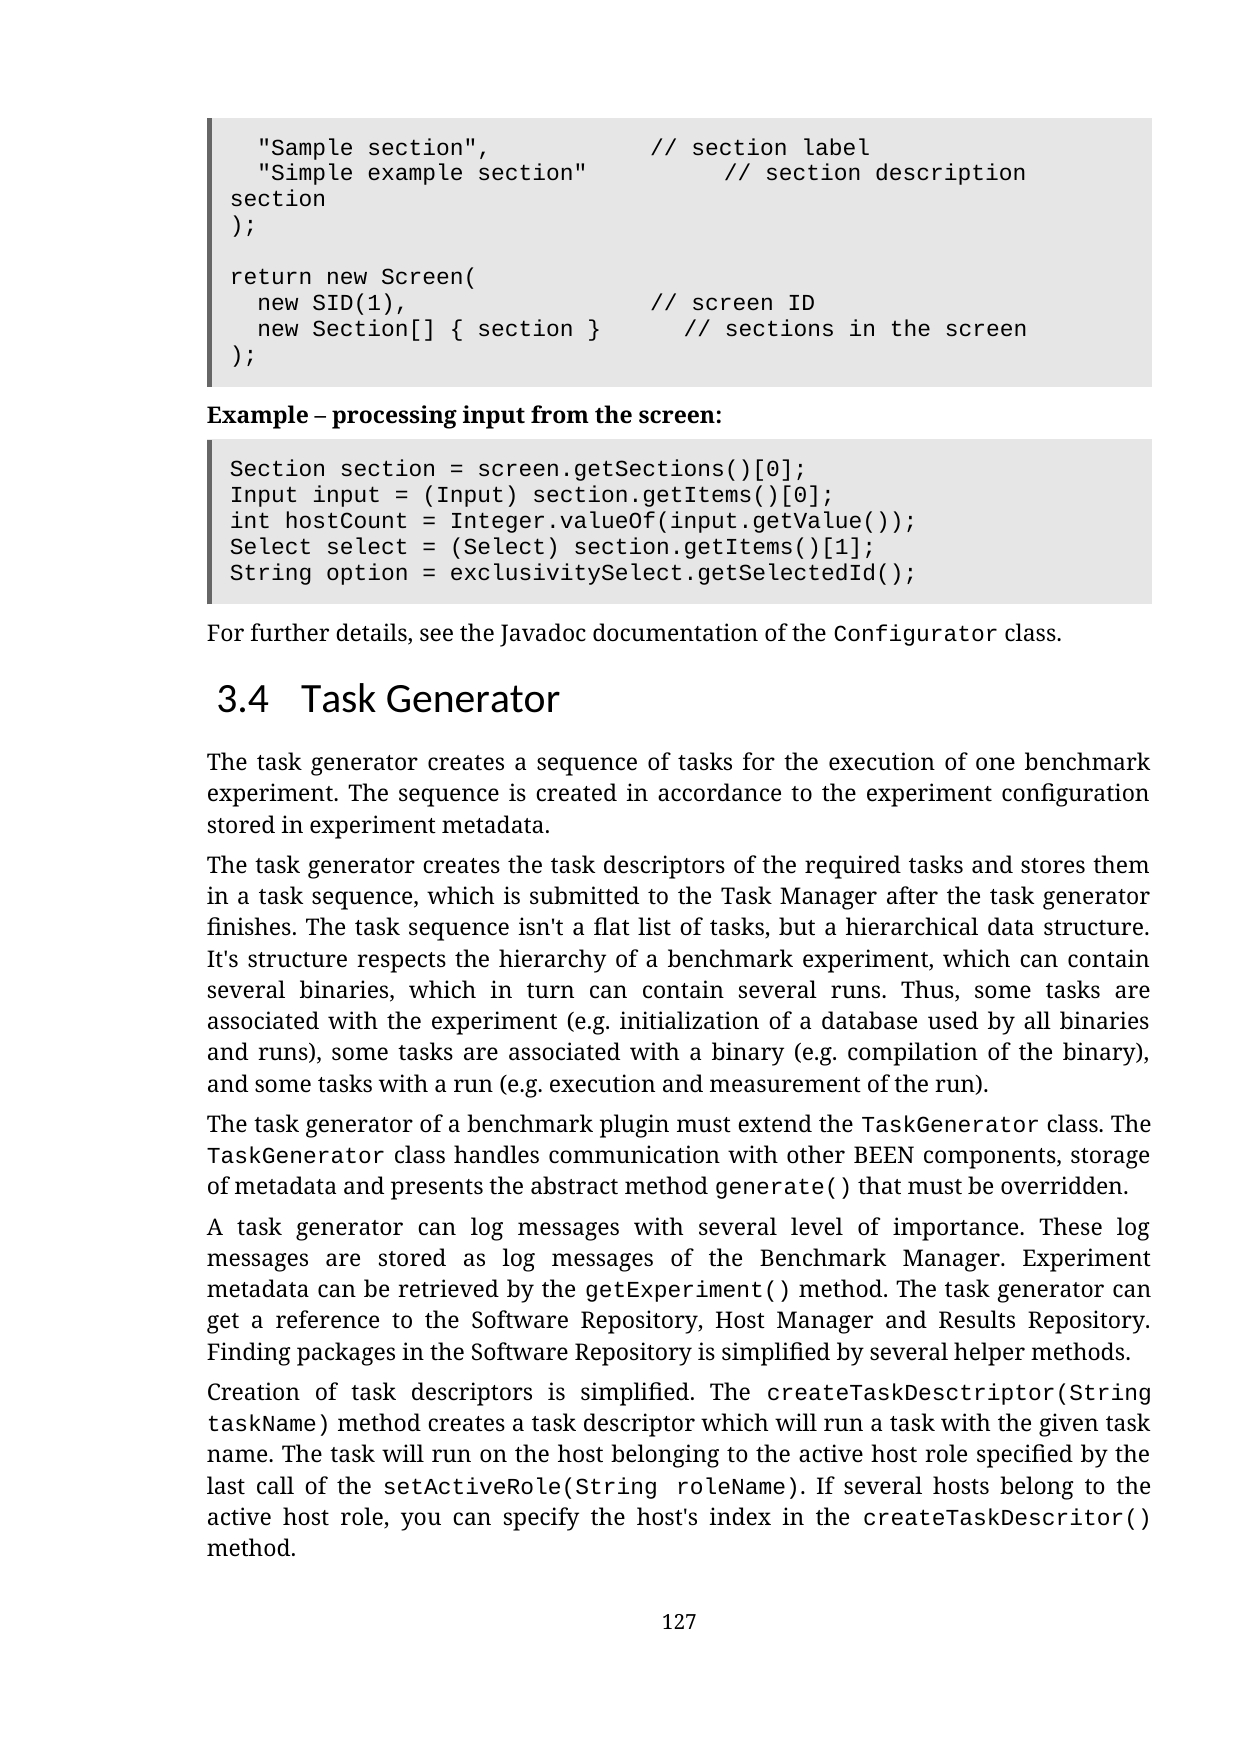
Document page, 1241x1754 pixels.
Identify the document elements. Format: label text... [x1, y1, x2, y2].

text The task generator of a benchmark plugin must extend the TaskGenerator class. The TaskGenerator class handles communication with other BEEN components, storage of metadata and presents the abstract method generate() that must be overridden. [207, 1108, 1152, 1202]
text For further details, see the Javadoc documentation of the Configurator class. [207, 617, 1152, 648]
text Creation of task descriptors is simplified. The createTaskDesctriptor(String taskName) method creates a task descriptor which will run a task with the given task name. The task will run on the host belonging to the active host role specified by the last call of the setActiveRole(String roleName). If several hosts belong to the active host role, you can specify the host's index in the createTaskDescritor() method. [207, 1376, 1152, 1564]
text The task generator creates a sequence of tasks for the execution of one benchmark experiment. The sequence is created in accordance to the experiment configuration stored in experiment metadata. [207, 746, 1152, 840]
text Example – processing input from the screen: [207, 399, 1152, 431]
subtitle Task Generator [207, 681, 1152, 722]
text A task generator can log messages with several level of importance. These log messages are stored as log messages of the Benchmark Manager. Experiment metadata can be retrieved by the getExperiment() method. The task generator can get a reference to the Software Repository, Host Manager and Results Repository. Finding packages in the Software Repository is simplified by several helper methods. [207, 1211, 1152, 1367]
text The task generator creates the task descriptors of the required tasks and stores them in a task sequence, which is submitted to the Task Manager after the task generator finishes. The task sequence isn't a flat list of tasks, but a hierarchical data structure. It's structure respects the hierarchy of a benchmark experiment, which can contain several binaries, which in turn can contain several runs. Thus, some tasks are associated with the experiment (e.g. initialization of a database used by all binaries and runs), some tasks are associated with a binary (e.g. compilation of the binary), and some tasks with a run (e.g. execution and measurement of the run). [207, 849, 1152, 1099]
text "Sample section", // section label "Simple example section" // section description section ); return new Screen( new SID(1), // screen ID new Section[] { section } // sections in the screen ); [212, 118, 1152, 387]
text Section section = screen.getSections()[0]; Input input = (Input) section.getItems()[0]; int hostCount = Integer.valueOf(input.getValue()); Select select = (Select) section.getItems()[1]; String option = exclusivitySelect.getSelectedId(); [207, 439, 1152, 604]
